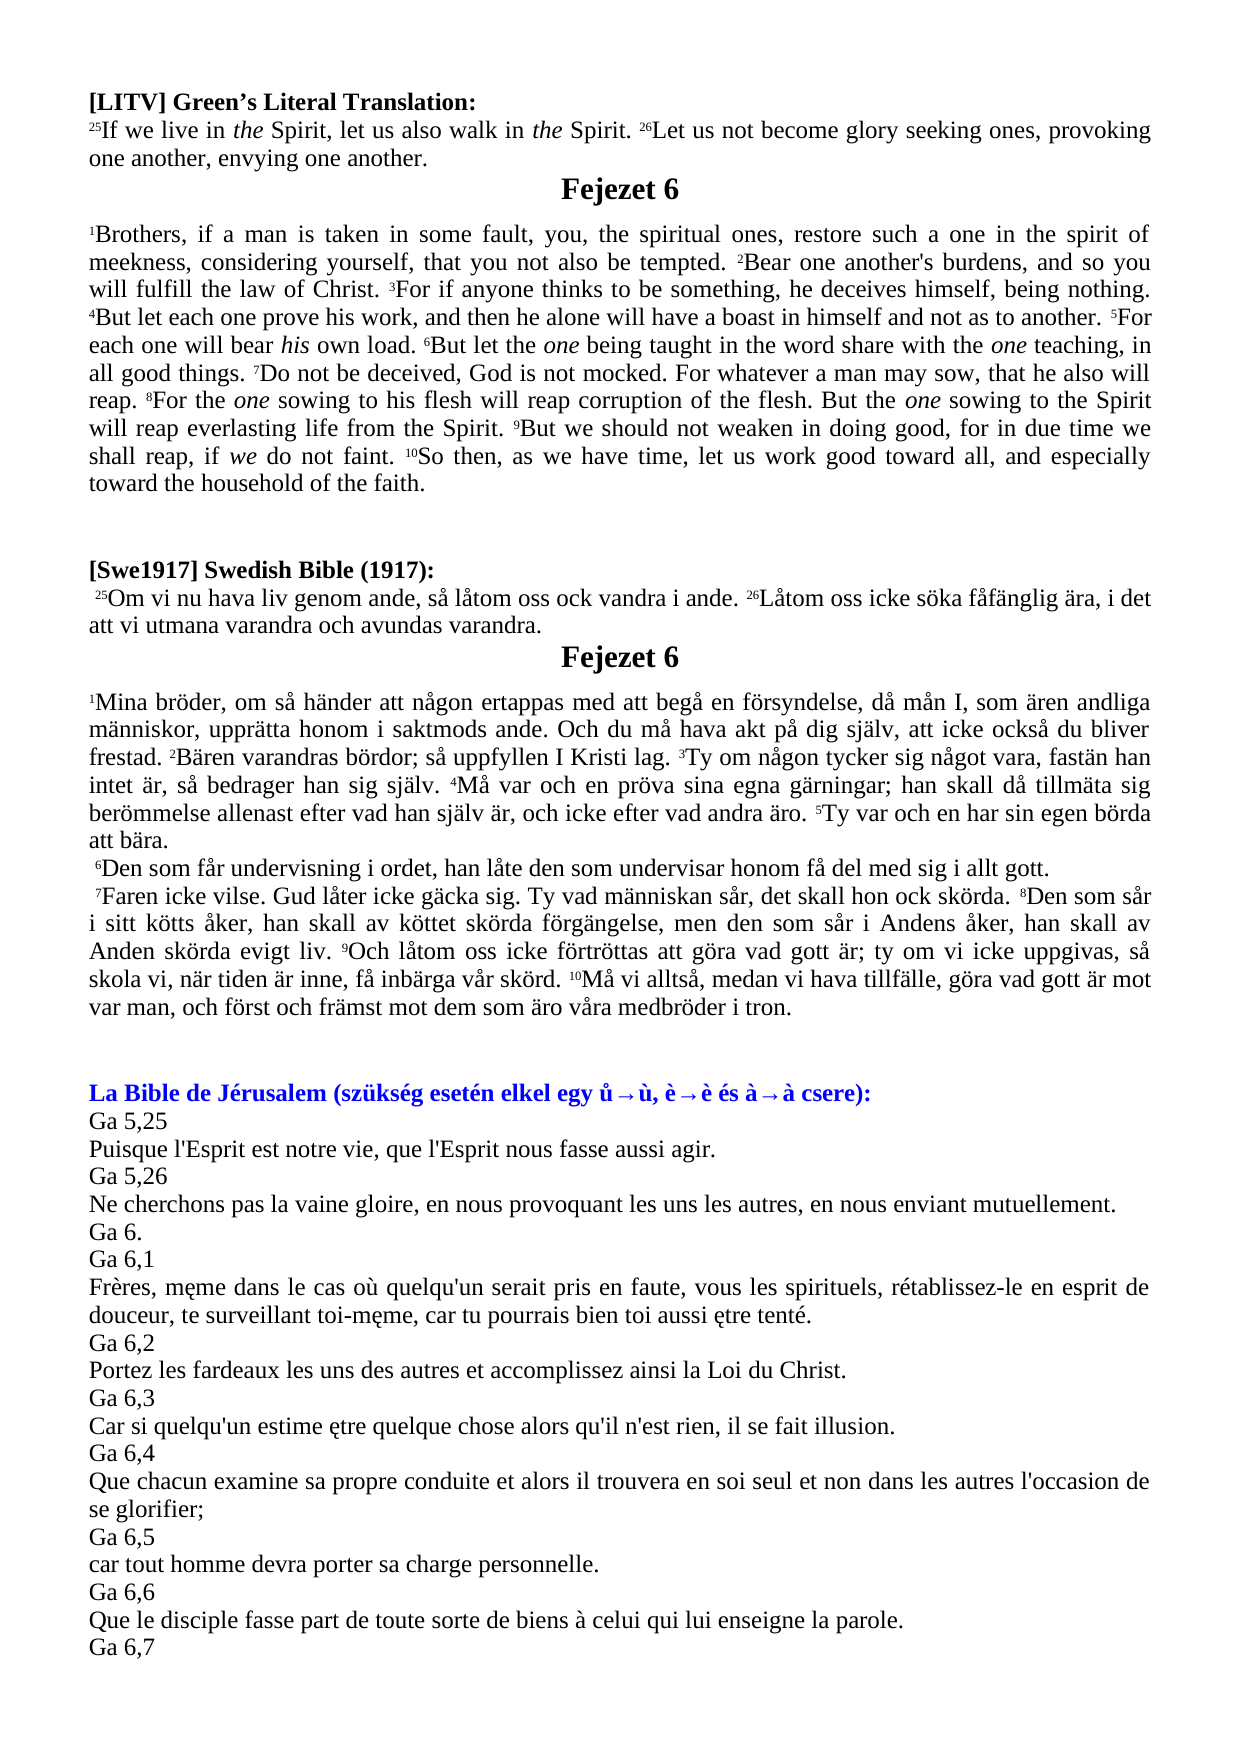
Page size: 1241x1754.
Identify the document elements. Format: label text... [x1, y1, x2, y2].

text Ga 6,6 [88, 1578, 1152, 1606]
text Que chacun examine sa propre conduite et alors il trouvera en soi seul et non dans les autres l'occasion de se glorifier; [88, 1467, 1152, 1523]
text Ga 6,4 [88, 1439, 1152, 1467]
text 1Brothers, if a man is taken in some fault, you, the spiritual ones, restore such a one in the spirit of meekness, considering yourself, that you not also be tempted. 2Bear one another's burdens, and so you will fulfill the law of Christ. 3For if anyone thinks to be something, he deceives himself, being nothing. 4But let each one prove his work, and then he alone will have a boast in himself and not as to another. 5For each one will bear his own load. 6But let the one being taught in the word share with the one teaching, in all good things. 7Do not be deceived, God is not mocked. For whatever a man may sow, that he also will reap. 8For the one sowing to his flesh will reap corruption of the flesh. But the one sowing to the Spirit will reap everlasting life from the Spirit. 9But we should not weaken in doing good, for in due time we shall reap, if we do not faint. 10So then, as we have time, let us work good toward all, and especially toward the household of the faith. [88, 220, 1152, 497]
text Ga 5,26 [88, 1162, 1152, 1190]
text 25If we live in the Spirit, let us also walk in the Spirit. 26Let us not become glory seeking ones, provoking one another, envying one another. [88, 116, 1152, 172]
text Ne cherchons pas la vaine gloire, en nous provoquant les uns les autres, en nous enviant mutuellement. [88, 1190, 1152, 1218]
text Portez les fardeaux les uns des autres et accomplissez ainsi la Loi du Christ. [88, 1356, 1152, 1384]
text car tout homme devra porter sa charge personnelle. [88, 1550, 1152, 1578]
text Frères, męme dans le cas où quelqu'un serait pris en faute, vous les spirituels, rétablissez-le en esprit de douceur, te surveillant toi-męme, car tu pourrais bien toi aussi ętre tenté. [88, 1273, 1152, 1329]
text [Swe1917] Swedish Bible (1917): [88, 556, 1152, 584]
text Ga 6,5 [88, 1523, 1152, 1550]
text Ga 6,2 [88, 1329, 1152, 1356]
text 1Mina bröder, om så händer att någon ertappas med att begå en försyndelse, då mån I, som ären andliga människor, upprätta honom i saktmods ande. Och du må hava akt på dig själv, att icke också du bliver frestad. 2Bären varandras bördor; så uppfyllen I Kristi lag. 3Ty om någon tycker sig något vara, fastän han intet är, så bedrager han sig själv. 4Må var och en pröva sina egna gärningar; han skall då tillmäta sig berömmelse allenast efter vad han själv är, och icke efter vad andra äro. 5Ty var och en har sin egen börda att bära. 6Den som får undervisning i ordet, han låte den som undervisar honom få del med sig i allt gott. 7Faren icke vilse. Gud låter icke gäcka sig. Ty vad människan sår, det skall hon ock skörda. 8Den som sår i sitt kötts åker, han skall av köttet skörda förgängelse, men den som sår i Andens åker, han skall av Anden skörda evigt liv. 9Och låtom oss icke förtröttas att göra vad gott är; ty om vi icke uppgivas, så skola vi, när tiden är inne, få inbärga vår skörd. 10Må vi alltså, medan vi hava tillfälle, göra vad gott är mot var man, och först och främst mot dem som äro våra medbröder i tron. [88, 688, 1152, 1020]
text Ga 6. [88, 1218, 1152, 1246]
text Fejezet 6 [88, 172, 1152, 206]
text Ga 5,25 [88, 1107, 1152, 1135]
text Car si quelqu'un estime ętre quelque chose alors qu'il n'est rien, il se fait illusion. [88, 1412, 1152, 1439]
text Fejezet 6 [88, 639, 1152, 674]
text Ga 6,3 [88, 1384, 1152, 1412]
text [LITV] Green’s Literal Translation: [88, 88, 1152, 116]
text Ga 6,7 [88, 1633, 1152, 1661]
text Puisque l'Esprit est notre vie, que l'Esprit nous fasse aussi agir. [88, 1135, 1152, 1162]
text Que le disciple fasse part de toute sorte de biens à celui qui lui enseigne la parole. [88, 1606, 1152, 1633]
text Ga 6,1 [88, 1246, 1152, 1273]
text La Bible de Jérusalem (szükség esetén elkel egy ů→ù, è→è és à→à csere): [88, 1079, 1152, 1107]
text 25Om vi nu hava liv genom ande, så låtom oss ock vandra i ande. 26Låtom oss icke söka fåfänglig ära, i det att vi utmana varandra och avundas varandra. [88, 584, 1152, 639]
